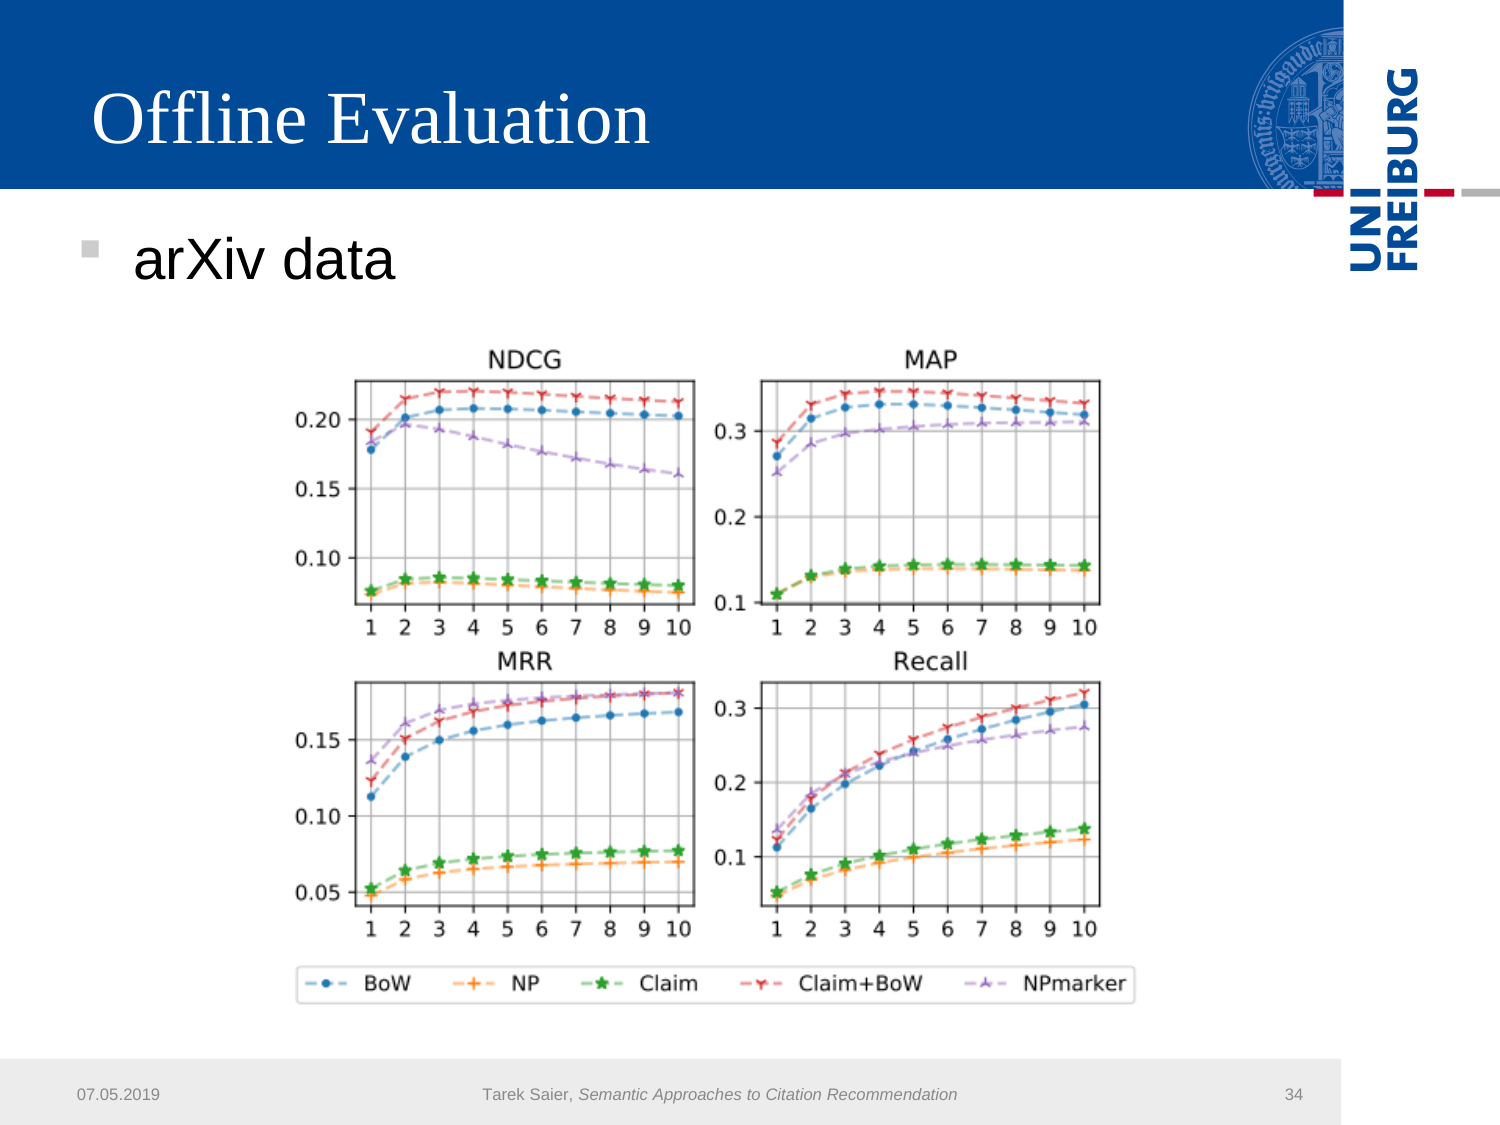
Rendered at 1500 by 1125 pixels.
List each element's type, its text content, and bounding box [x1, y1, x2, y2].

picture [0, 0, 1500, 271]
list arXiv data [76, 221, 1341, 1009]
picture [236, 295, 1196, 1014]
title Offline Evaluation [76, 49, 1235, 178]
